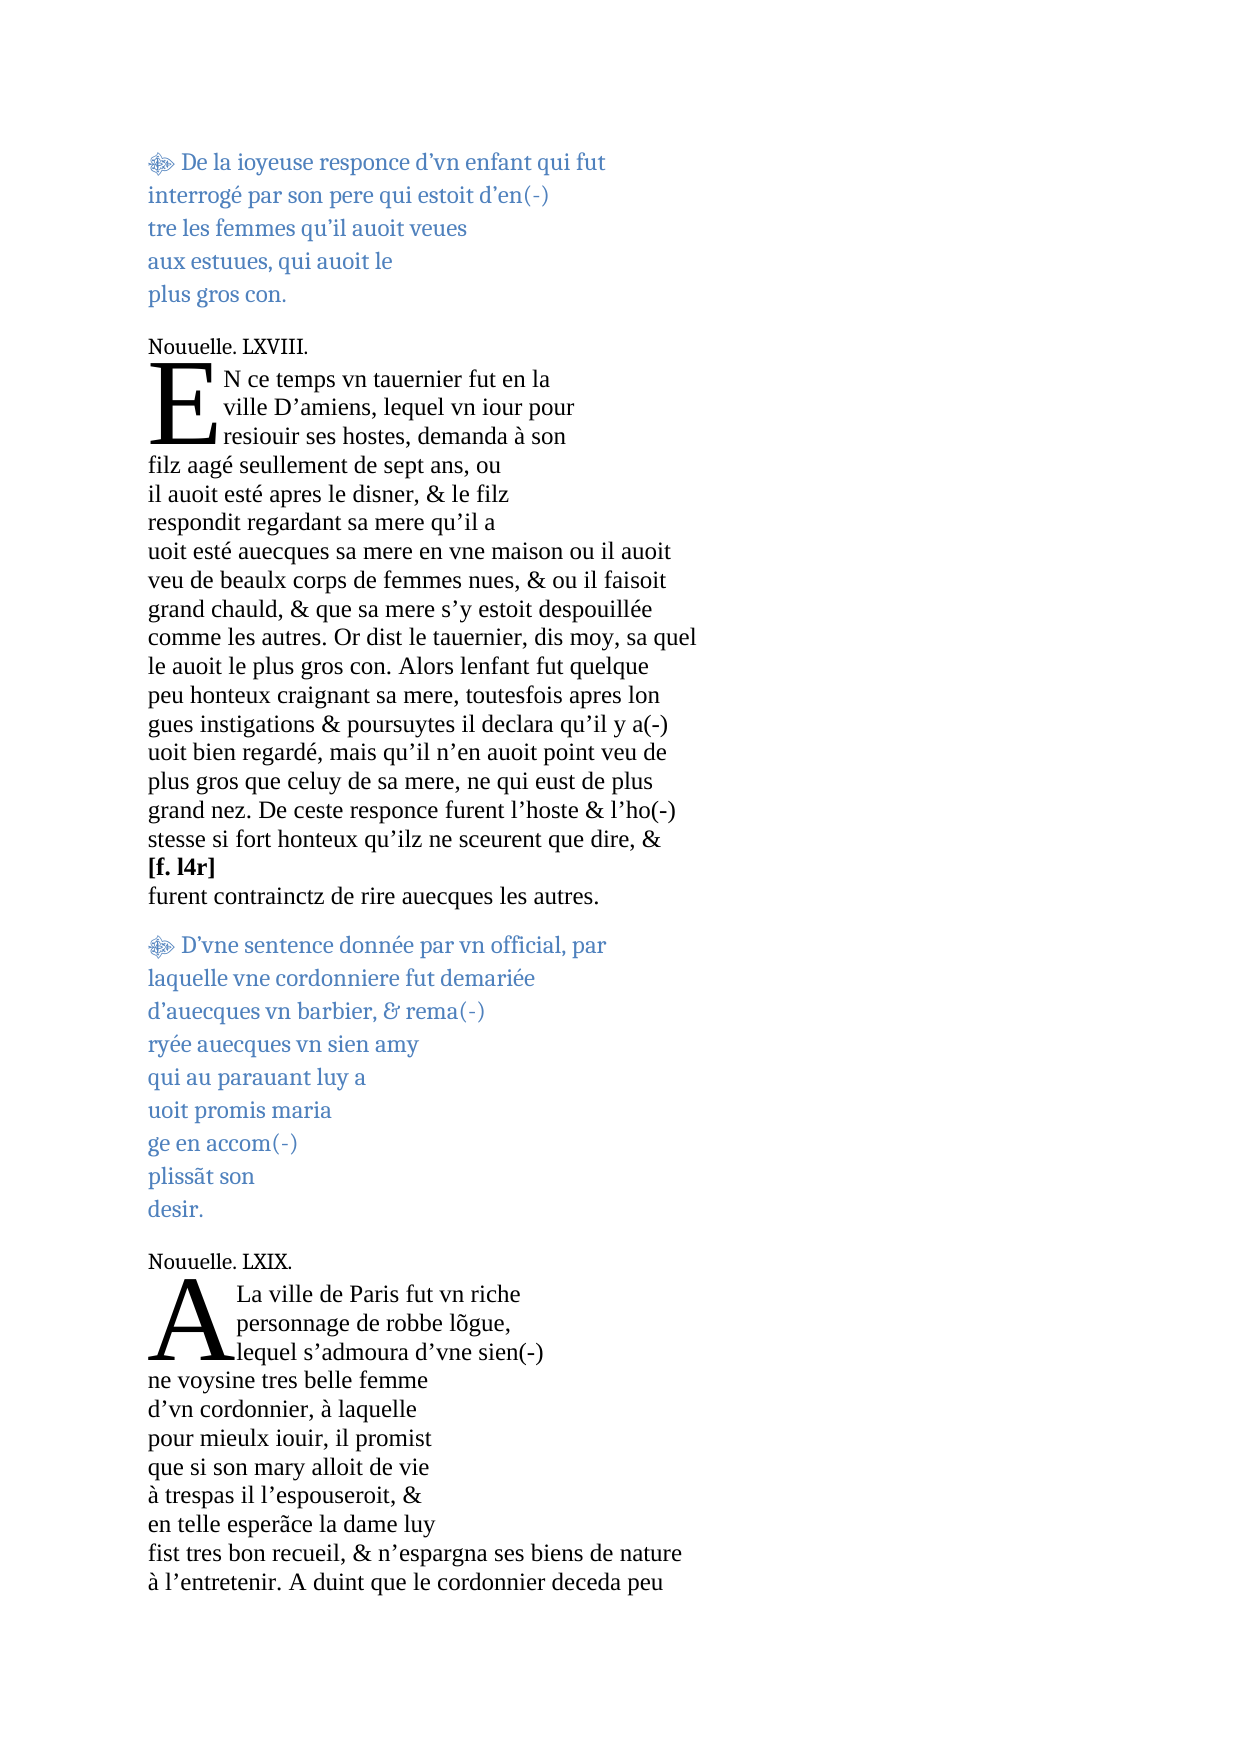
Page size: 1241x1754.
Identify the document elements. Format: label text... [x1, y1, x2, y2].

subtitle Nouuelle. LXVIII. [148, 333, 1093, 360]
subtitle Nouuelle. LXIX. [148, 1249, 1093, 1275]
subtitle ❧ De la ioyeuse responce d’vn enfant qui fut interrogé par son pere qui estoit d’en(-) tre les femmes qu’il auoit veues aux estuues, qui auoit le plus gros con. [148, 148, 1093, 308]
text EN ce temps vn tauernier fut en la ville D’amiens, lequel vn iour pour resiouir ses hostes, demanda à son filz aagé seullement de sept ans, ou il auoit esté apres le disner, & le filz respondit regardant sa mere qu’il a uoit esté auecques sa mere en vne maison ou il auoit veu de beaulx corps de femmes nues, & ou il faisoit grand chauld, & que sa mere s’y estoit despouillée comme les autres. Or dist le tauernier, dis moy, sa quel le auoit le plus gros con. Alors lenfant fut quelque peu honteux craignant sa mere, toutesfois apres lon gues instigations & poursuytes il declara qu’il y a(-) uoit bien regardé, mais qu’il n’en auoit point veu de plus gros que celuy de sa mere, ne qui eust de plus grand nez. De ceste responce furent l’hoste & l’ho(-) stesse si fort honteux qu’ilz ne sceurent que dire, & [f. l4r] furent contrainctz de rire auecques les autres. [148, 364, 1093, 910]
subtitle ❧ D’vne sentence donnée par vn official, par laquelle vne cordonniere fut demariée d’auecques vn barbier, & rema(-) ryée auecques vn sien amy qui au parauant luy a uoit promis maria ge en accom(-) plissãt son desir. [148, 931, 1093, 1224]
text ALa ville de Paris fut vn riche personnage de robbe lõgue, lequel s’admoura d’vne sien(-) ne voysine tres belle femme d’vn cordonnier, à laquelle pour mieulx iouir, il promist que si son mary alloit de vie à trespas il l’espouseroit, & en telle esperãce la dame luy fist tres bon recueil, & n’espargna ses biens de nature à l’entretenir. A duint que le cordonnier deceda peu [148, 1279, 1093, 1595]
